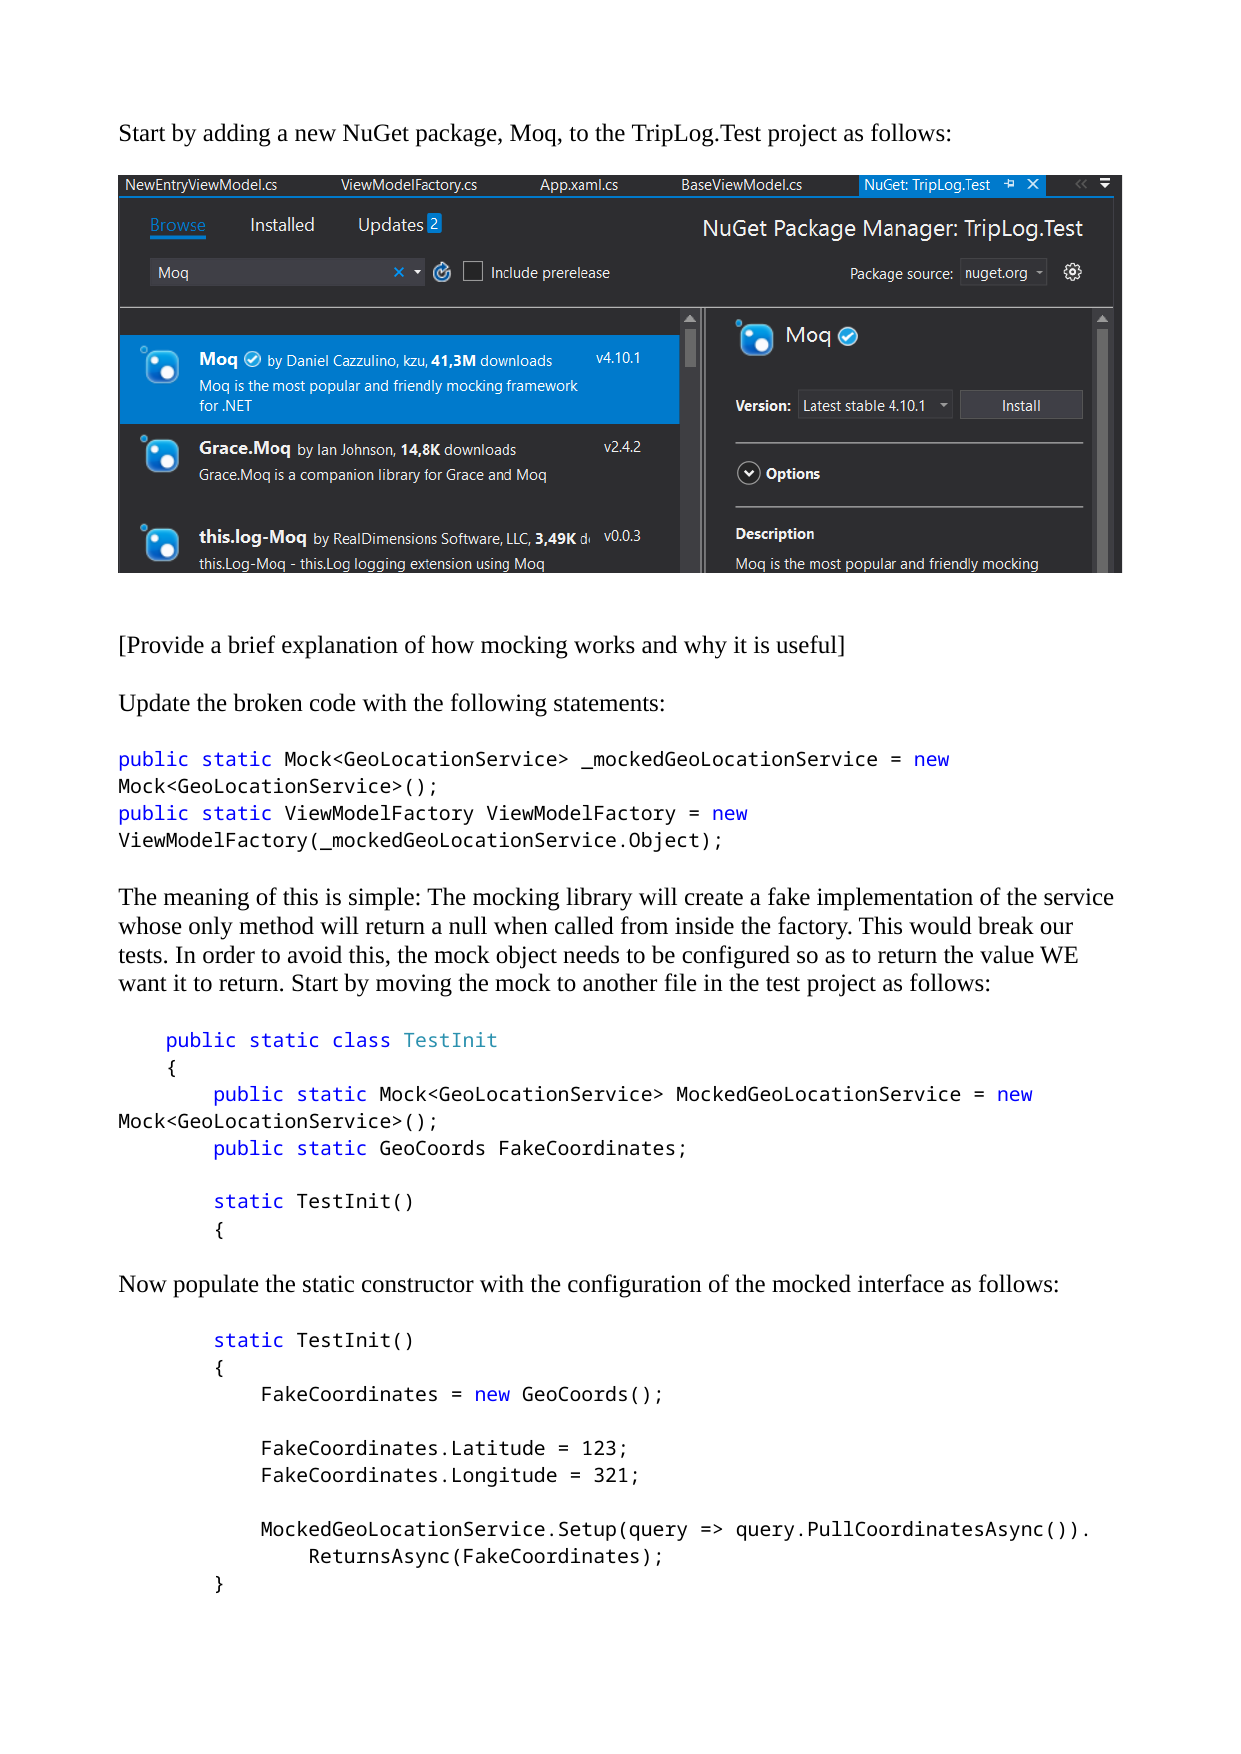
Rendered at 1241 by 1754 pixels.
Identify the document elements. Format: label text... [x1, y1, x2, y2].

text public static GeoCoords FakeCoordinates; [118, 1134, 1122, 1161]
text static TestInit() [118, 1326, 1122, 1353]
text Now populate the static constructor with the configuration of the mocked interface as follows: [118, 1269, 1122, 1297]
text [Provide a brief explanation of how mocking works and why it is useful] [118, 631, 1122, 659]
text public static class TestInit [118, 1026, 1122, 1053]
text FakeCoordinates.Latitude = 123; [118, 1434, 1122, 1461]
text { [118, 1053, 1122, 1080]
text Update the broken code with the following statements: [118, 688, 1122, 717]
text } [118, 1569, 1122, 1596]
text public static ViewModelFactory ViewModelFactory = new ViewModelFactory(_mockedGeoLocationService.Object); [118, 799, 1122, 853]
text The meaning of this is simple: The mocking library will create a fake implementation of the service whose only method will return a null when called from inside the factory. This would break our tests. In order to avoid this, the mock object needs to be configured so as to return the value WE want it to return. Start by moving the mock to another file in the test project as follows: [118, 882, 1122, 997]
text { [118, 1353, 1122, 1380]
text Start by adding a new NuGet package, Moq, to the TripLog.Test project as follows: [118, 118, 1122, 147]
text public static Mock<GeoLocationService> _mockedGeoLocationService = new Mock<GeoLocationService>(); [118, 746, 1122, 799]
text { [118, 1215, 1122, 1242]
text FakeCoordinates.Longitude = 321; [118, 1461, 1122, 1488]
text ReturnsAsync(FakeCoordinates); [118, 1542, 1122, 1569]
text MockedGeoLocationService.Setup(query => query.PullCoordinatesAsync()). [118, 1515, 1122, 1542]
text public static Mock<GeoLocationService> MockedGeoLocationService = new Mock<GeoLocationService>(); [118, 1080, 1122, 1134]
text FakeCoordinates = new GeoCoords(); [118, 1380, 1122, 1407]
text static TestInit() [118, 1188, 1122, 1215]
picture [118, 175, 1123, 573]
